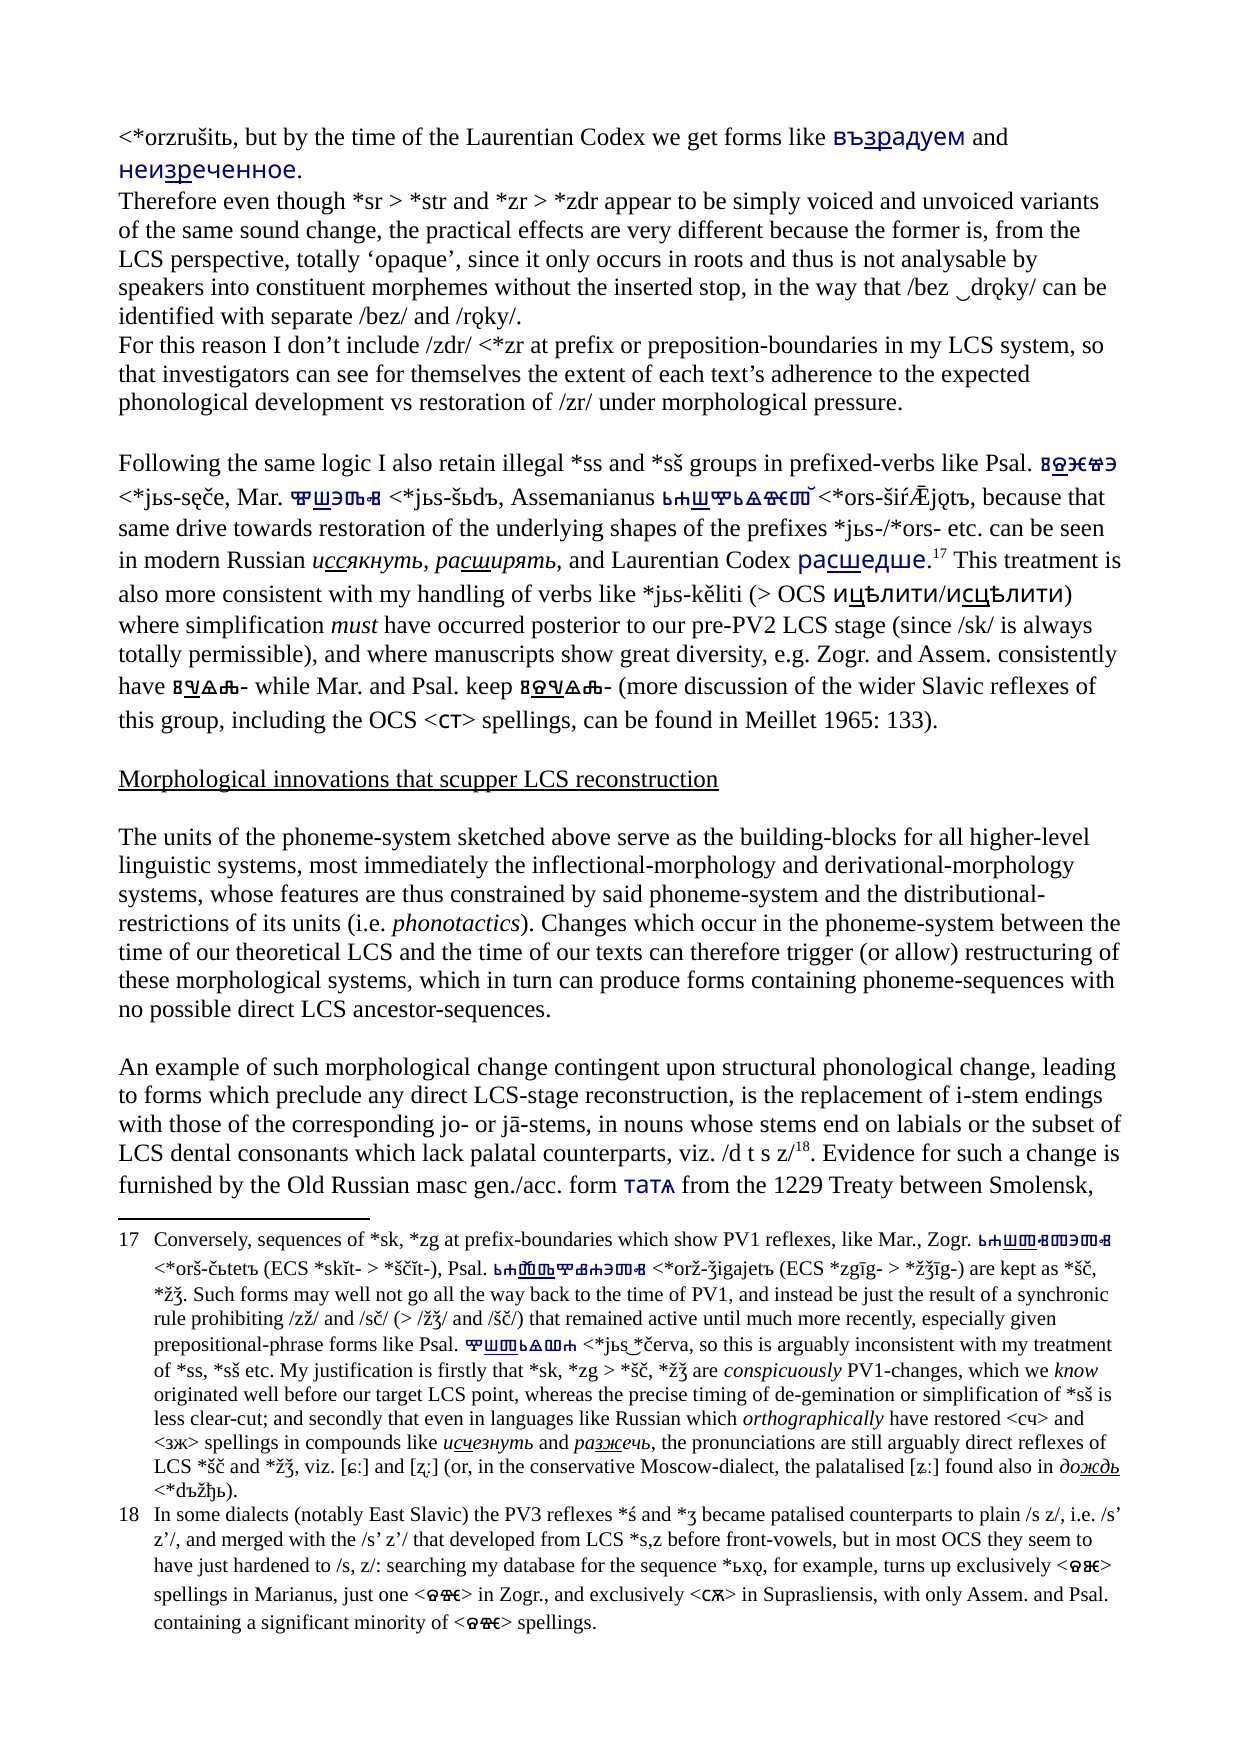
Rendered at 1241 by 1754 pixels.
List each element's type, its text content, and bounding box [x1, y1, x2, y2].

text Morphological innovations that scupper LCS reconstruction [118, 764, 1122, 793]
text Conversely, sequences of *sk, *zg at prefix-boundaries which show PV1 reflexes, like Mar., Zogr. ⱃⰰⱎⱅⱐⱅⰵⱅⱏ <*orš-čьtetъ (ECS *skĭt‑ > *ščĭt‑), Psal. ⱃⰰⰶⰴⰹⰷⰰⰵⱅⱏ <*orž‑ǯigajetъ (ECS *zgīg‑ > *žǯīg‑) are kept as *šč, *žǯ. Such forms may well not go all the way back to the time of PV1, and instead be just the result of a synchronic rule prohibiting /zž/ and /sč/ (> /žǯ/ and /šč/) that remained active until much more recently, especially given prepositional-phrase forms like Psal. ⰹⱎⱅⱃⱑⰲⰰ <*jьs ‿*červa, so this is arguably inconsistent with my treatment of *ss, *sš etc. My justification is firstly that *sk, *zg > *šč, *žǯ are conspicuously PV1-changes, which we know originated well before our target LCS point, whereas the precise timing of de-gemination or simplification of *sš is less clear-cut; and secondly that even in languages like Russian which orthographically have restored <сч> and <зж> spellings in compounds like исчезнуть and разжечь, the pronunciations are still arguably direct reflexes of LCS *šč and *žǯ, viz. [ɕː] and [ʐː] (or, in the conservative Moscow-dialect, the palatalised [ʑː] found also in дождь <*dъžђь). [118, 1224, 1122, 1502]
text For this reason I don’t include /zdr/ <*zr at prefix or preposition-boundaries in my LCS system, so that investigators can see for themselves the extent of each text’s adherence to the expected phonological development vs restoration of /zr/ under morphological pressure. [118, 330, 1122, 416]
text In some dialects (notably East Slavic) the PV3 reflexes *ś and *ʒ became patalised counterparts to plain /s z/, i.e. /s’ z’/, and merged with the /s’ z’/ that developed from LCS *s,z before front-vowels, but in most OCS they seem to have just hardened to /s, z/: searching my database for the sequence *ьxǫ, for example, turns up exclusively <ⱄⱘ> spellings in Marianus, just one <ⱄⱙ> in Zogr., and exclusively <сѫ> in Suprasliensis, with only Assem. and Psal. containing a significant minority of <ⱄⱙ> spellings. [118, 1502, 1122, 1636]
text Following the same logic I also retain illegal *ss and *sš groups in prefixed-verbs like Psal. ⰻⱄⱗⱍⰵ <*jьs‑sęče, Mar. ⰺⱎⰵⰴⱏ <*jьs‑šьdъ, Assemanianus ⱃⰰⱎⰹⱃⱑⱙⱅ̆ <*ors‑šiŕǢjǫtъ, because that same drive towards restoration of the underlying shapes of the prefixes *jьs‑/*ors‑ etc. can be seen in modern Russian иссякнуть, расширять, and Laurentian Codex расшедше. This treatment is also more consistent with my handling of verbs like *jьs‑kěliti (> OCS ицѣлити/исцѣлити) where simplification must have occurred posterior to our pre-PV2 LCS stage (since /sk/ is always totally permissible), and where manuscripts show great diversity, e.g. Zogr. and Assem. consistently have ⰻⱌⱑⰾ‑ while Mar. and Psal. keep ⰻⱄⱌⱑⰾ‑ (more discussion of the wider Slavic reflexes of this group, including the OCS <ст> spellings, can be found in Meillet 1965: 133). [118, 445, 1122, 736]
text The units of the phoneme-system sketched above serve as the building-blocks for all higher-level linguistic systems, most immediately the inflectional-morphology and derivational-morphology systems, whose features are thus constrained by said phoneme-system and the distributional-restrictions of its units (i.e. phonotactics). Changes which occur in the phoneme-system between the time of our theoretical LCS and the time of our texts can therefore trigger (or allow) restructuring of these morphological systems, which in turn can produce forms containing phoneme-sequences with no possible direct LCS ancestor-sequences. [118, 822, 1122, 1023]
text <*orzrušitь, but by the time of the Laurentian Codex we get forms like възрадуем and неизреченное. [118, 118, 1122, 186]
text An example of such morphological change contingent upon structural phonological change, leading to forms which preclude any direct LCS-stage reconstruction, is the replacement of i‑stem endings with those of the corresponding jo- or jā-stems, in nouns whose stems end on labials or the subset of LCS dental consonants which lack palatal counterparts, viz. /d t s z/. Evidence for such a change is furnished by the Old Russian masc gen./acc. form татѧ from the 1229 Treaty between Smolensk, [118, 1052, 1122, 1201]
text Therefore even though *sr > *str and *zr > *zdr appear to be simply voiced and unvoiced variants of the same sound change, the practical effects are very different because the former is, from the LCS perspective, totally ‘opaque’, since it only occurs in roots and thus is not analysable by speakers into constituent morphemes without the inserted stop, in the way that /bez ‿drǫky/ can be identified with separate /bez/ and /rǫky/. [118, 186, 1122, 330]
